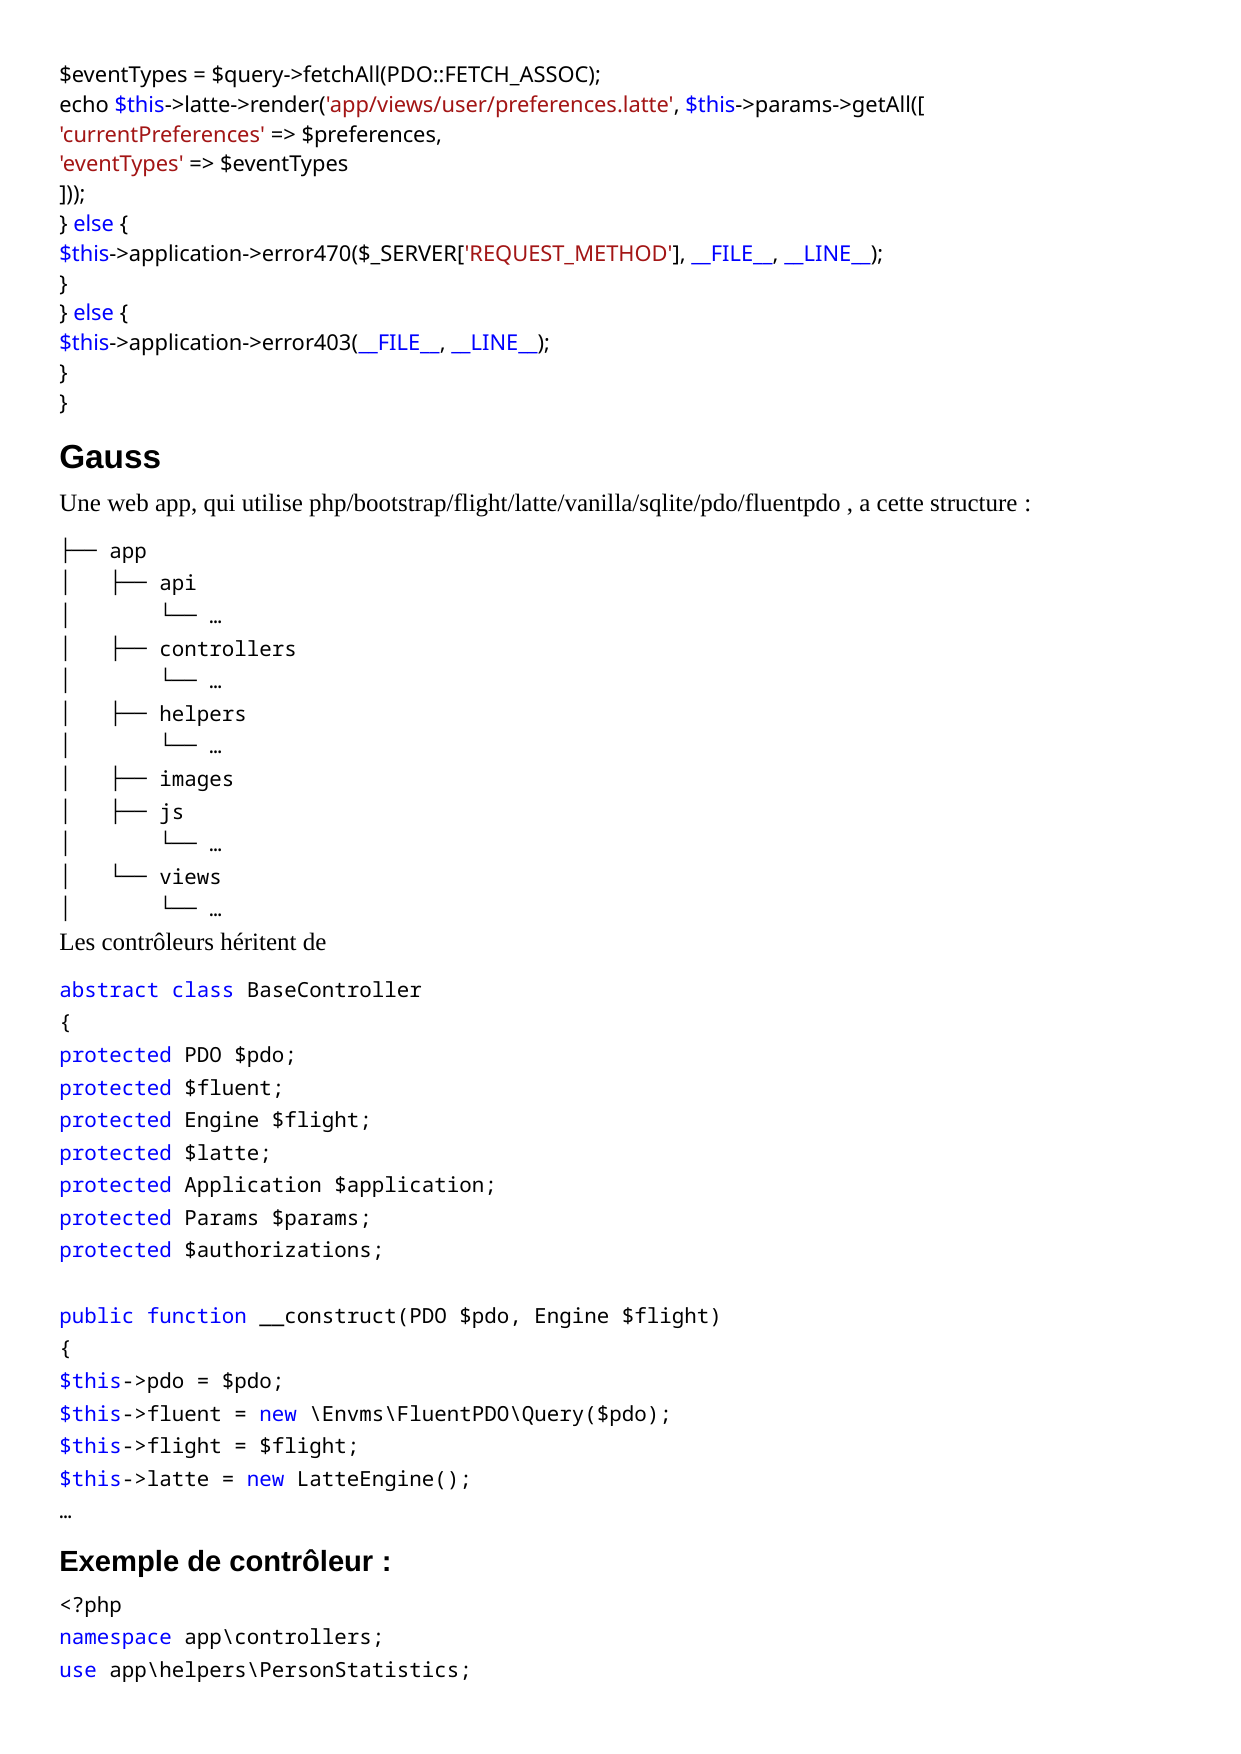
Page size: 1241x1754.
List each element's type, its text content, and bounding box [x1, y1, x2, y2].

text protected PDO $pdo; [59, 1040, 1181, 1068]
text } [59, 357, 1181, 387]
text │ └── … [59, 601, 1181, 629]
text $this->fluent = new \Envms\FluentPDO\Query($pdo); [59, 1399, 1181, 1427]
text protected Application $application; [59, 1170, 1181, 1199]
text echo $this->latte->render('app/views/user/preferences.latte', $this->params->getAll([ [59, 89, 1181, 119]
text $this->flight = $flight; [59, 1431, 1181, 1460]
text <?php [59, 1590, 1181, 1618]
text protected Engine $flight; [59, 1105, 1181, 1134]
text │ └── … [59, 829, 1181, 858]
text │ └── views [59, 862, 1181, 890]
subtitle Exemple de contrôleur : [59, 1544, 1181, 1577]
text use app\helpers\PersonStatistics; [59, 1655, 1181, 1683]
text $this->pdo = $pdo; [59, 1366, 1181, 1394]
text Une web app, qui utilise php/bootstrap/flight/latte/vanilla/sqlite/pdo/fluentpdo , a cette structure : [59, 488, 1181, 517]
text } [59, 268, 1181, 297]
text │ └── … [59, 732, 1181, 760]
text } [59, 387, 1181, 417]
text } else { [59, 208, 1181, 238]
text public function __construct(PDO $pdo, Engine $flight) [59, 1301, 1181, 1329]
text │ ├── api [59, 568, 1181, 597]
text ├── app [59, 536, 1181, 564]
text $this->application->error470($_SERVER['REQUEST_METHOD'], __FILE__, __LINE__); [59, 238, 1181, 268]
text │ └── … [59, 666, 1181, 695]
text protected $fluent; [59, 1073, 1181, 1101]
text protected Params $params; [59, 1203, 1181, 1231]
text 'eventTypes' => $eventTypes [59, 148, 1181, 178]
text │ ├── js [59, 797, 1181, 825]
text { [59, 1007, 1181, 1036]
text 'currentPreferences' => $preferences, [59, 119, 1181, 148]
subtitle Gauss [59, 437, 1181, 476]
text protected $latte; [59, 1138, 1181, 1166]
text protected $authorizations; [59, 1236, 1181, 1264]
text … [59, 1496, 1181, 1525]
text namespace app\controllers; [59, 1622, 1181, 1651]
text $this->latte = new LatteEngine(); [59, 1464, 1181, 1492]
text } else { [59, 297, 1181, 327]
text │ └── … [59, 894, 1181, 923]
text $eventTypes = $query->fetchAll(PDO::FETCH_ASSOC); [59, 59, 1181, 89]
text abstract class BaseController [59, 975, 1181, 1003]
text │ ├── images [59, 764, 1181, 793]
text ])); [59, 178, 1181, 208]
text Les contrôleurs héritent de [59, 927, 1181, 956]
text $this->application->error403(__FILE__, __LINE__); [59, 327, 1181, 357]
text { [59, 1333, 1181, 1362]
text │ ├── helpers [59, 699, 1181, 727]
text │ ├── controllers [59, 634, 1181, 662]
